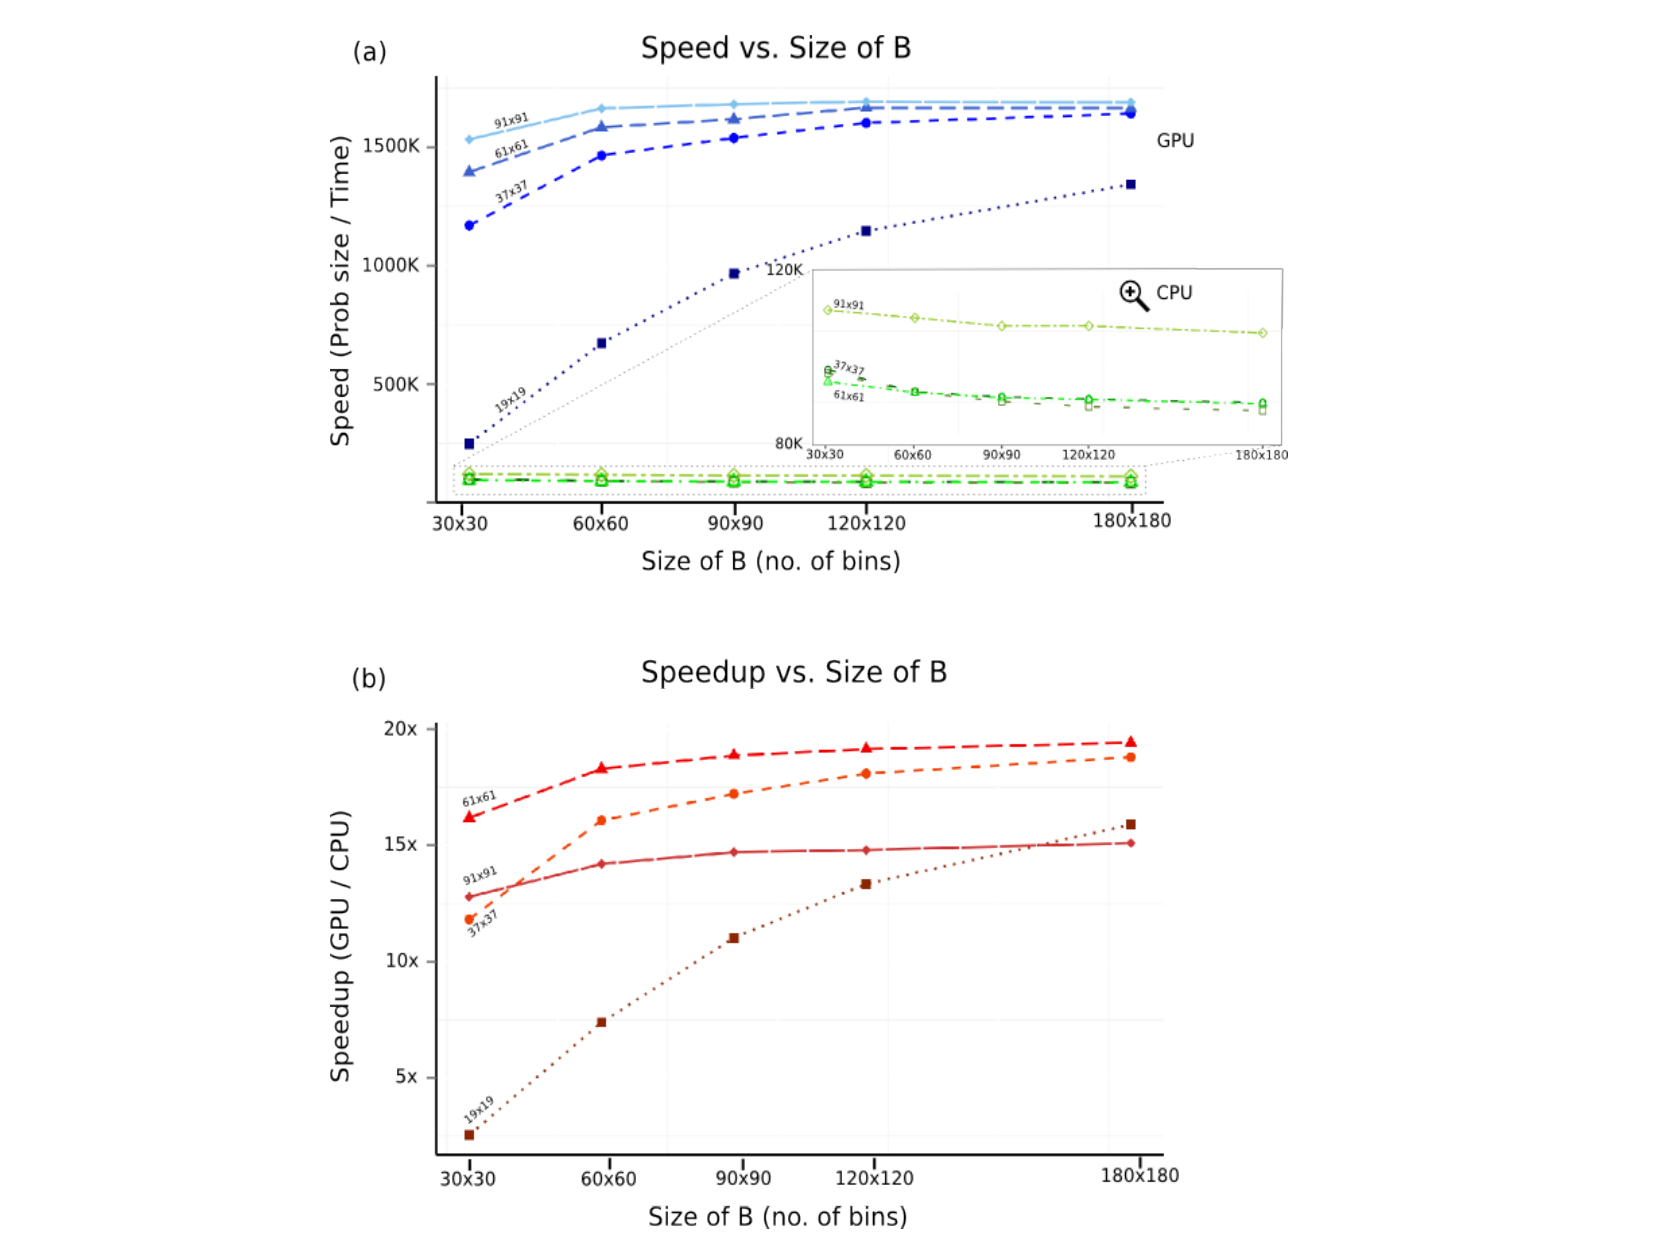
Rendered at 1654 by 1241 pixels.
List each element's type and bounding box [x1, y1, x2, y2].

picture [330, 35, 1288, 1229]
